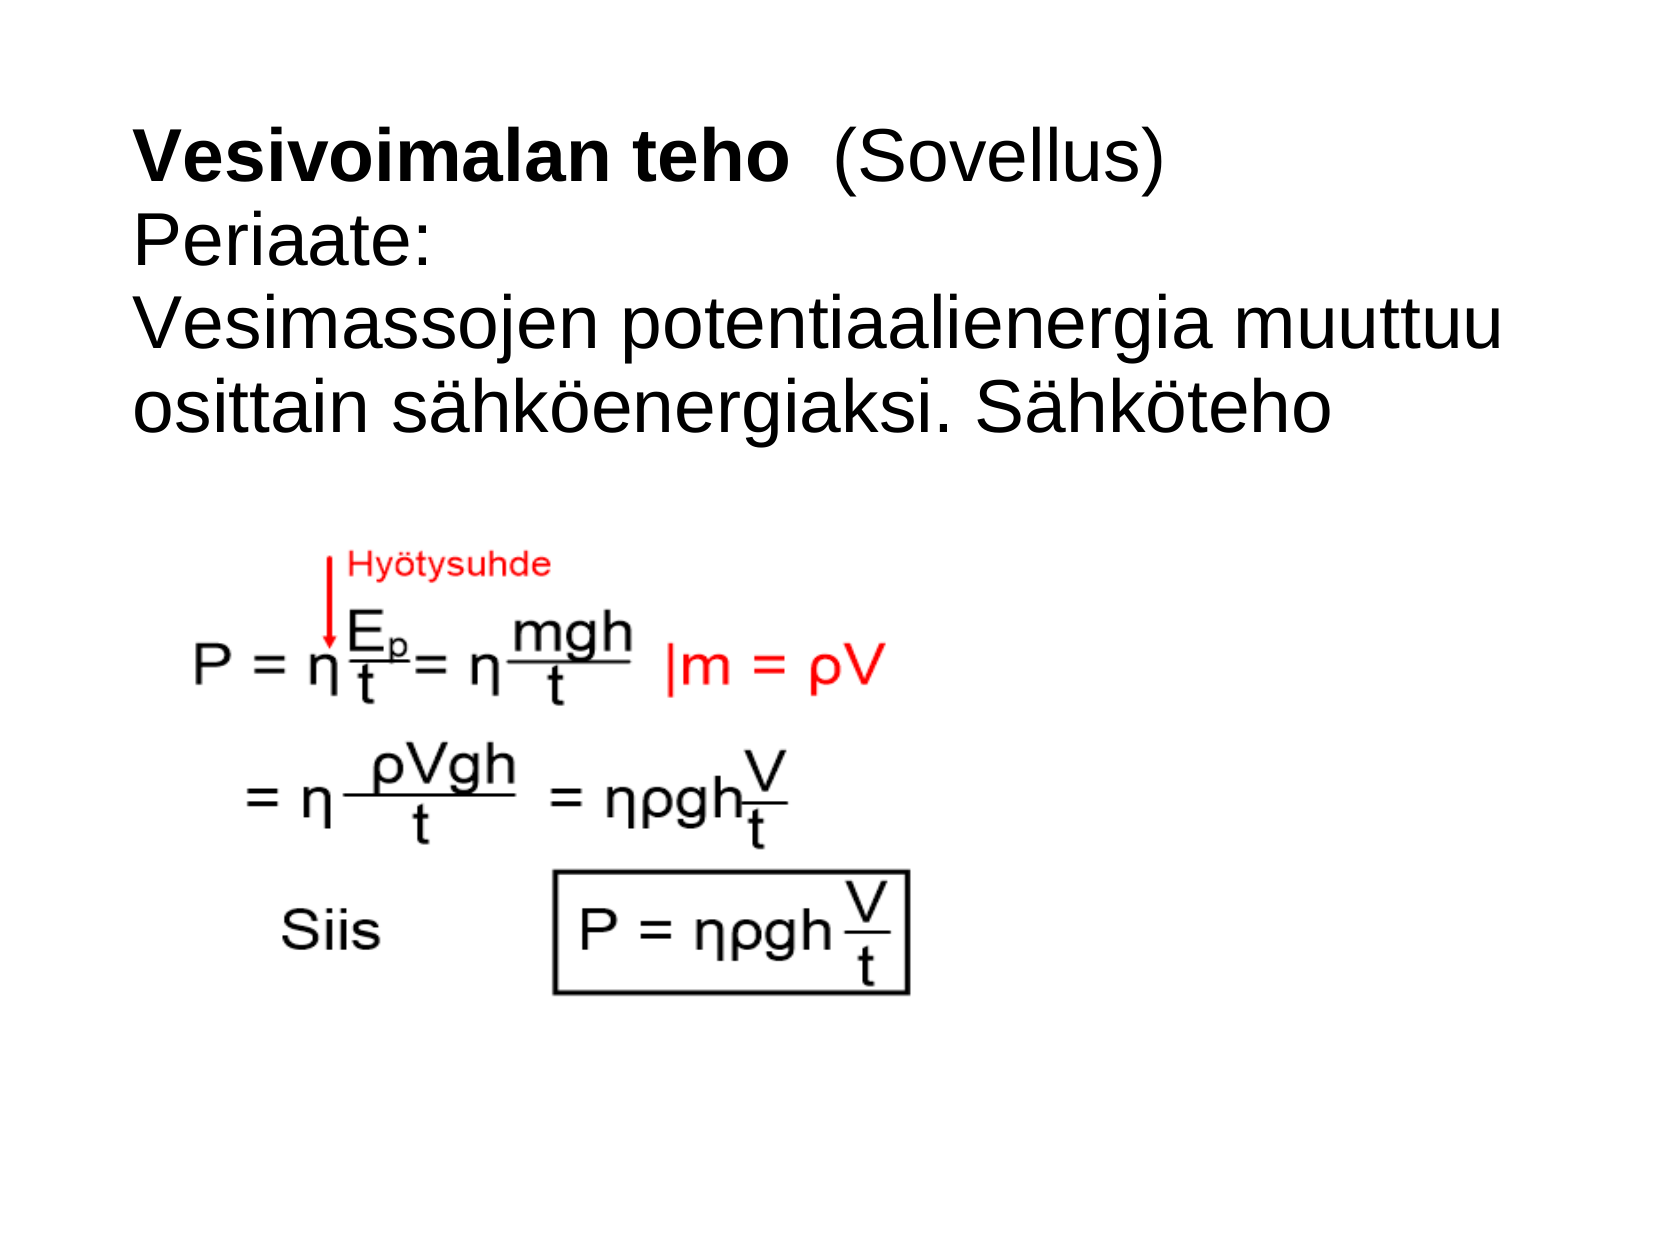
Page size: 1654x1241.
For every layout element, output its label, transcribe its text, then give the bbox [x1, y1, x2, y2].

text_box Vesivoimalan teho (Sovellus) Periaate: Vesimassojen potentiaalienergia muuttuu osittain sähköenergiaksi. Sähköteho [118, 107, 1619, 473]
picture [141, 496, 1042, 1076]
